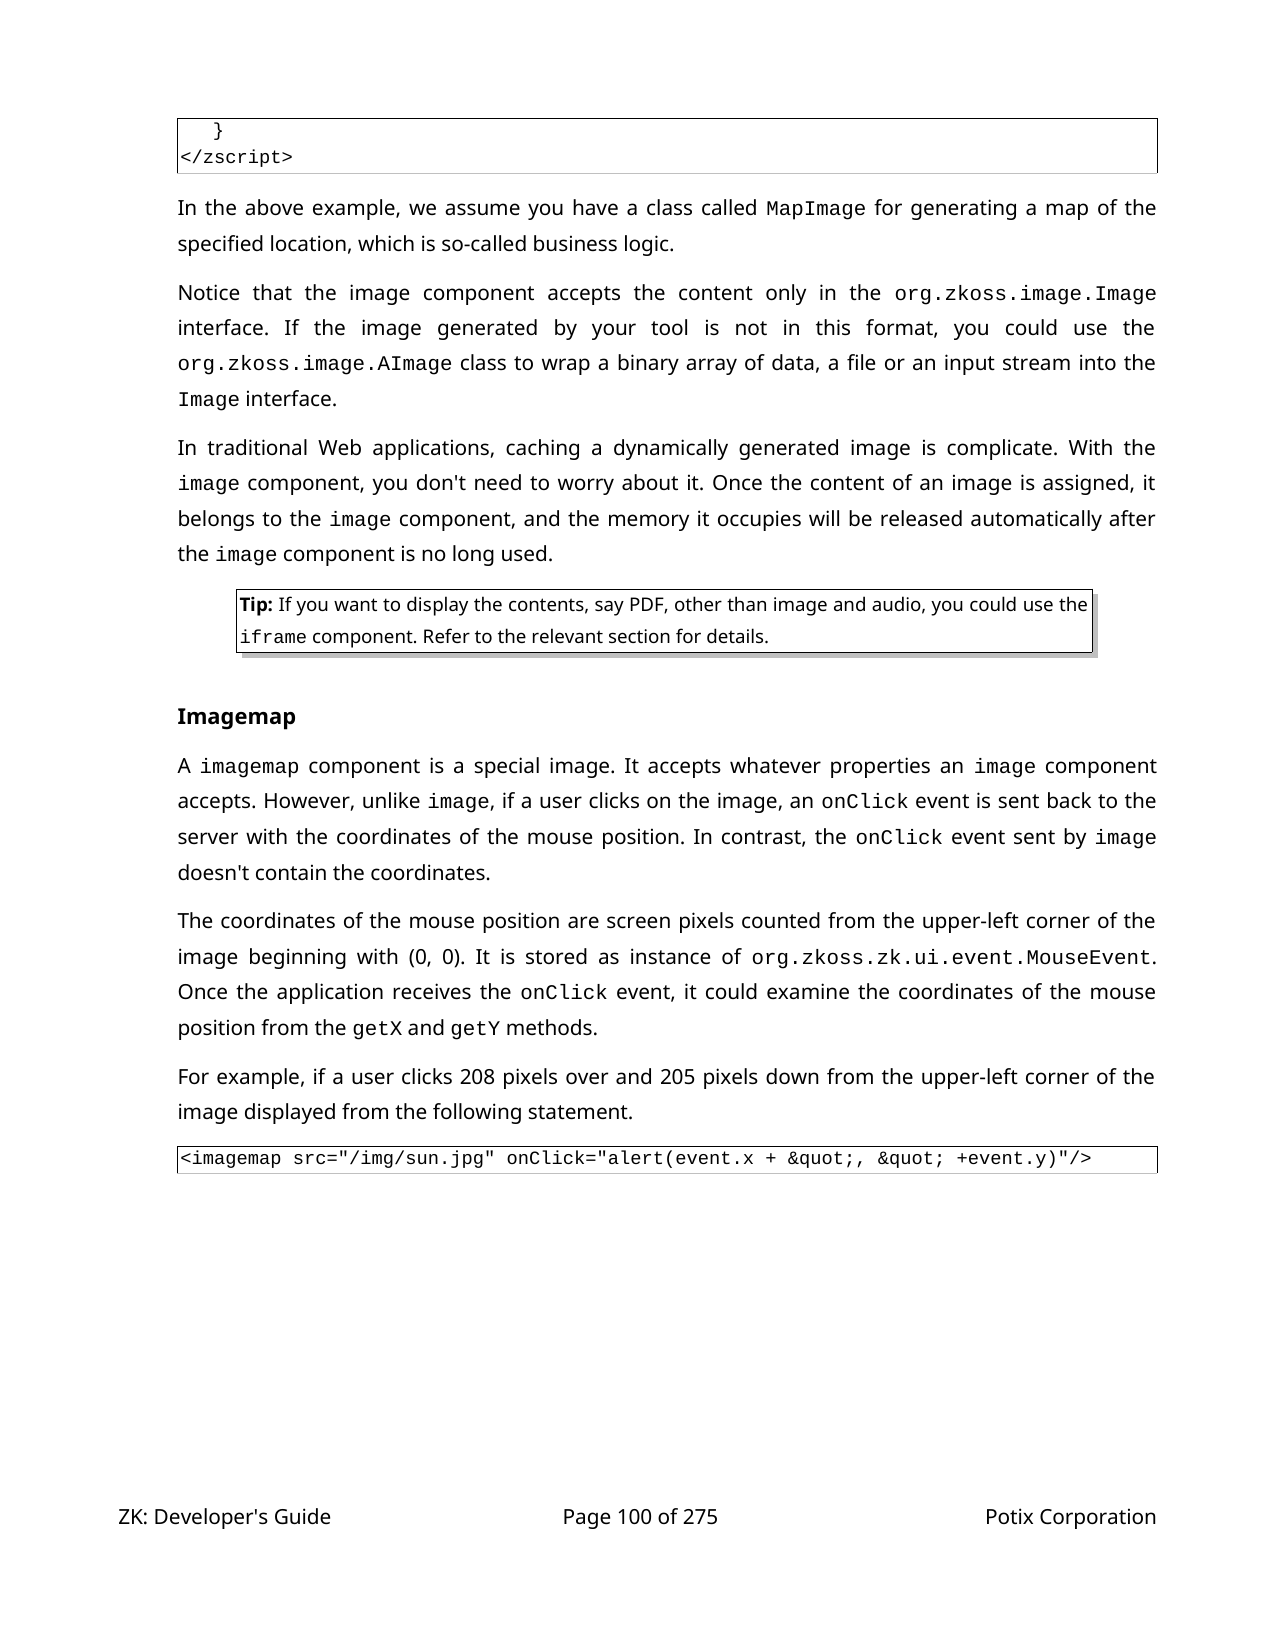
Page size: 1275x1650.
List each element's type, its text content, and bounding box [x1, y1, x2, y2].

text The coordinates of the mouse position are screen pixels counted from the upper-left corner of the image beginning with (0, 0). It is stored as instance of org.zkoss.zk.ui.event.MouseEvent. Once the application receives the onClick event, it could examine the coordinates of the mouse position from the getX and getY methods. [177, 907, 1157, 1041]
text A imagemap component is a special image. It accepts whatever properties an image component accepts. However, unlike image, if a user clicks on the image, an onClick event is sent back to the server with the coordinates of the mouse position. In contrast, the onClick event sent by image doesn't contain the coordinates. [177, 751, 1157, 886]
text <imagemap src="/img/sun.jpg" onClick="alert(event.x + &quot;, &quot; +event.y)"/> [178, 1147, 1157, 1173]
subtitle Imagemap [177, 701, 1157, 731]
text Tip: If you want to display the contents, say PDF, other than image and audio, you could use the iframe component. Refer to the relevant section for details. [237, 590, 1092, 652]
text In traditional Web applications, caching a dynamically generated image is complicate. With the image component, you don't need to worry about it. Once the content of an image is assigned, it belongs to the image component, and the memory it occupies will be released automatically after the image component is no long used. [177, 433, 1157, 568]
text Notice that the image component accepts the content only in the org.zkoss.image.Image interface. If the image generated by your tool is not in this format, you could use the org.zkoss.image.AImage class to wrap a binary array of data, a file or an input stream into the Image interface. [177, 278, 1157, 412]
text } [178, 119, 1157, 142]
text For example, if a user clicks 208 pixels over and 205 pixels down from the upper-left corner of the image displayed from the following statement. [177, 1062, 1157, 1125]
text In the above example, we assume you have a class called MapImage for generating a map of the specified location, which is so-called business logic. [177, 193, 1157, 257]
text </zscript> [178, 145, 1157, 173]
